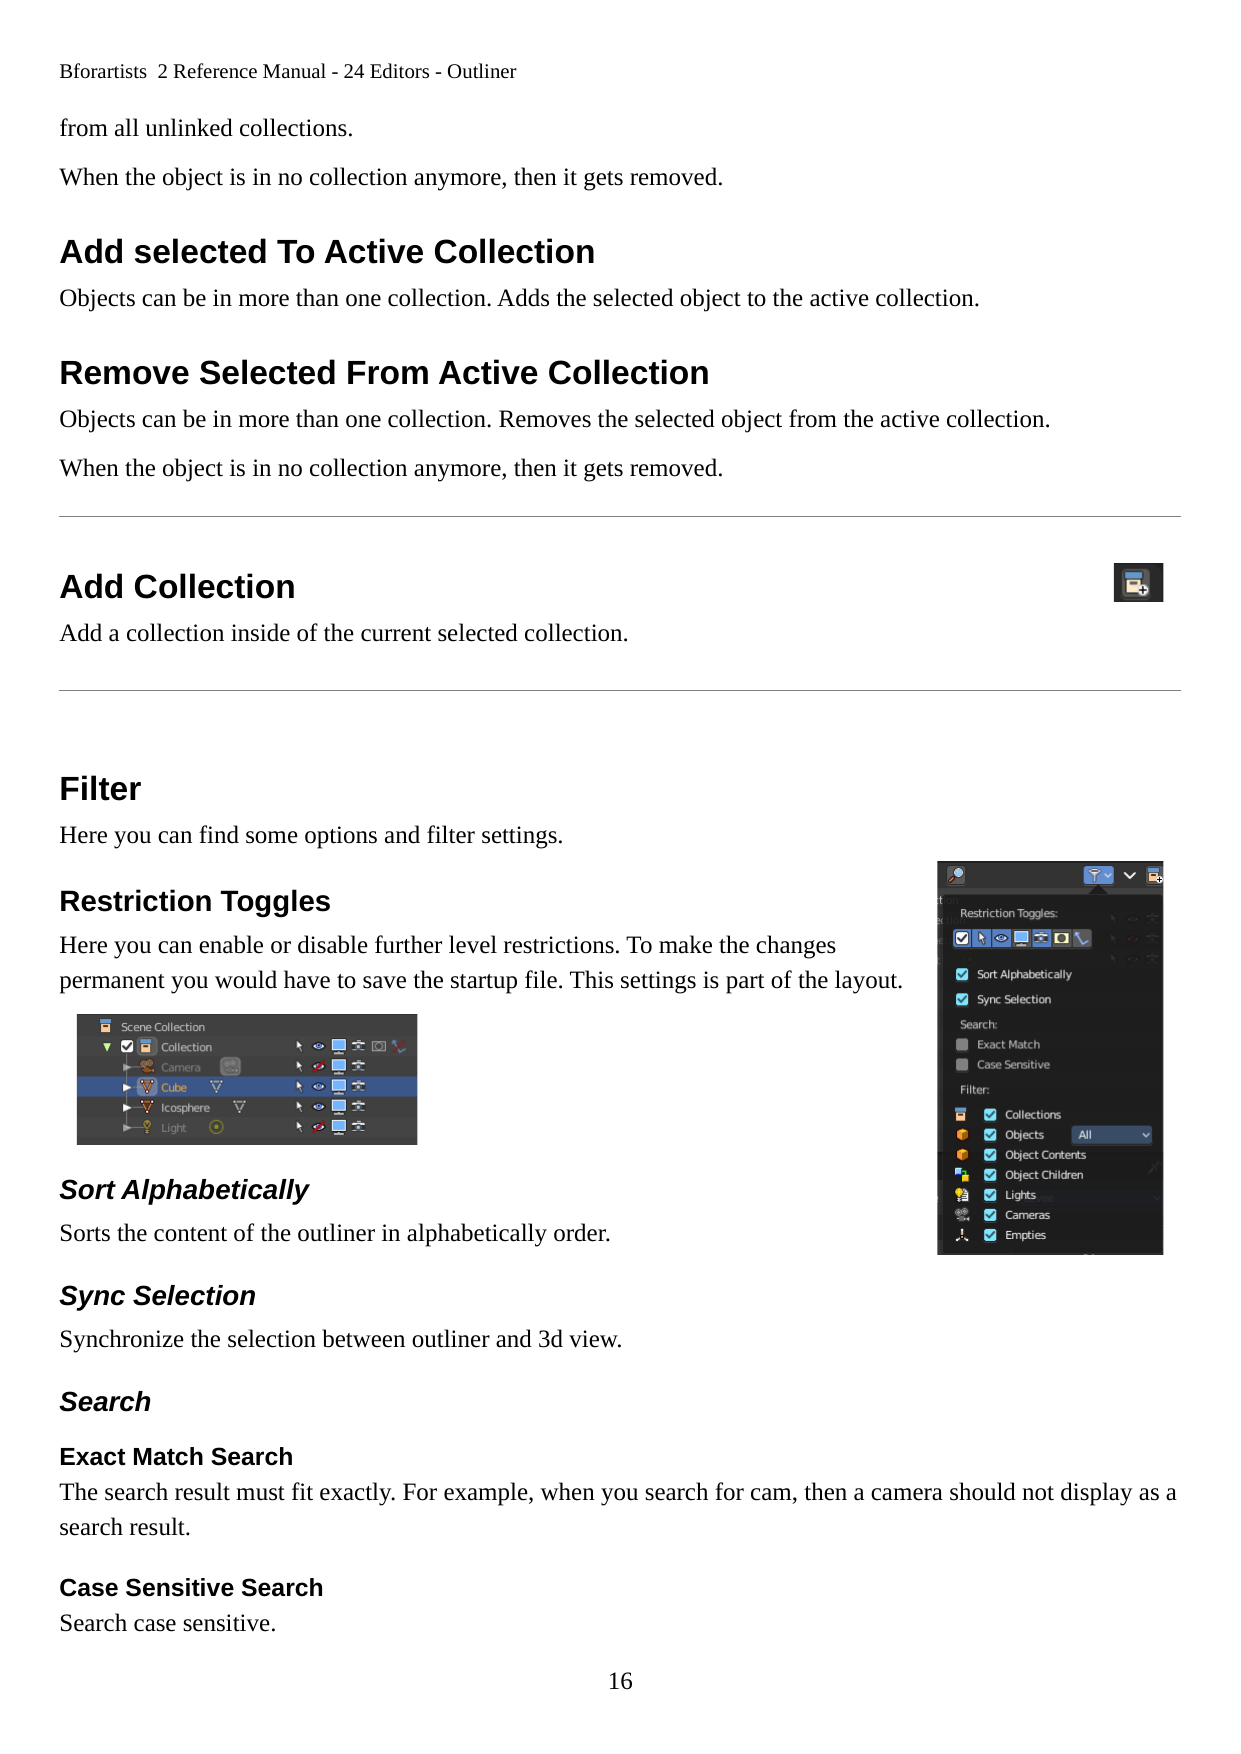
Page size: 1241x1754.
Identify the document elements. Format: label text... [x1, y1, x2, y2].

subtitle Restriction Toggles [59, 884, 937, 918]
text from all unlinked collections. [59, 113, 1181, 141]
text Objects can be in more than one collection. Removes the selected object from the active collection. [59, 404, 1181, 432]
text Sorts the content of the outliner in alphabetically order. [59, 1218, 937, 1247]
subtitle Case Sensitive Search [59, 1573, 1181, 1602]
subtitle [1164, 1173, 1181, 1205]
picture [76, 1014, 418, 1145]
text When the object is in no collection anymore, then it gets removed. [59, 453, 1181, 482]
text When the object is in no collection anymore, then it gets removed. [59, 162, 1181, 190]
subtitle Sync Selection [59, 1279, 1181, 1311]
text Synchronize the selection between outliner and 3d view. [59, 1324, 1181, 1353]
subtitle Exact Match Search [59, 1442, 1181, 1471]
subtitle [1164, 884, 1181, 918]
subtitle Remove Selected From Active Collection [59, 353, 1181, 391]
subtitle Add selected To Active Collection [59, 232, 1181, 270]
text The search result must fit exactly. For example, when you search for cam, then a camera should not display as a search result. [59, 1477, 1181, 1540]
subtitle Sort Alphabetically [59, 1173, 937, 1205]
text Add a collection inside of the current selected collection. [59, 618, 1181, 647]
text Here you can enable or disable further level restrictions. To make the changes permanent you would have to save the startup file. This settings is part of the layout. [59, 930, 937, 993]
subtitle Add Collection [59, 567, 1181, 606]
text Here you can find some options and filter settings. [59, 820, 1181, 849]
text Search case sensitive. [59, 1608, 1181, 1637]
picture [937, 861, 1164, 1255]
picture [1113, 563, 1164, 602]
subtitle Filter [59, 769, 1181, 808]
text Objects can be in more than one collection. Adds the selected object to the active collection. [59, 283, 1181, 311]
subtitle Search [59, 1385, 1181, 1417]
